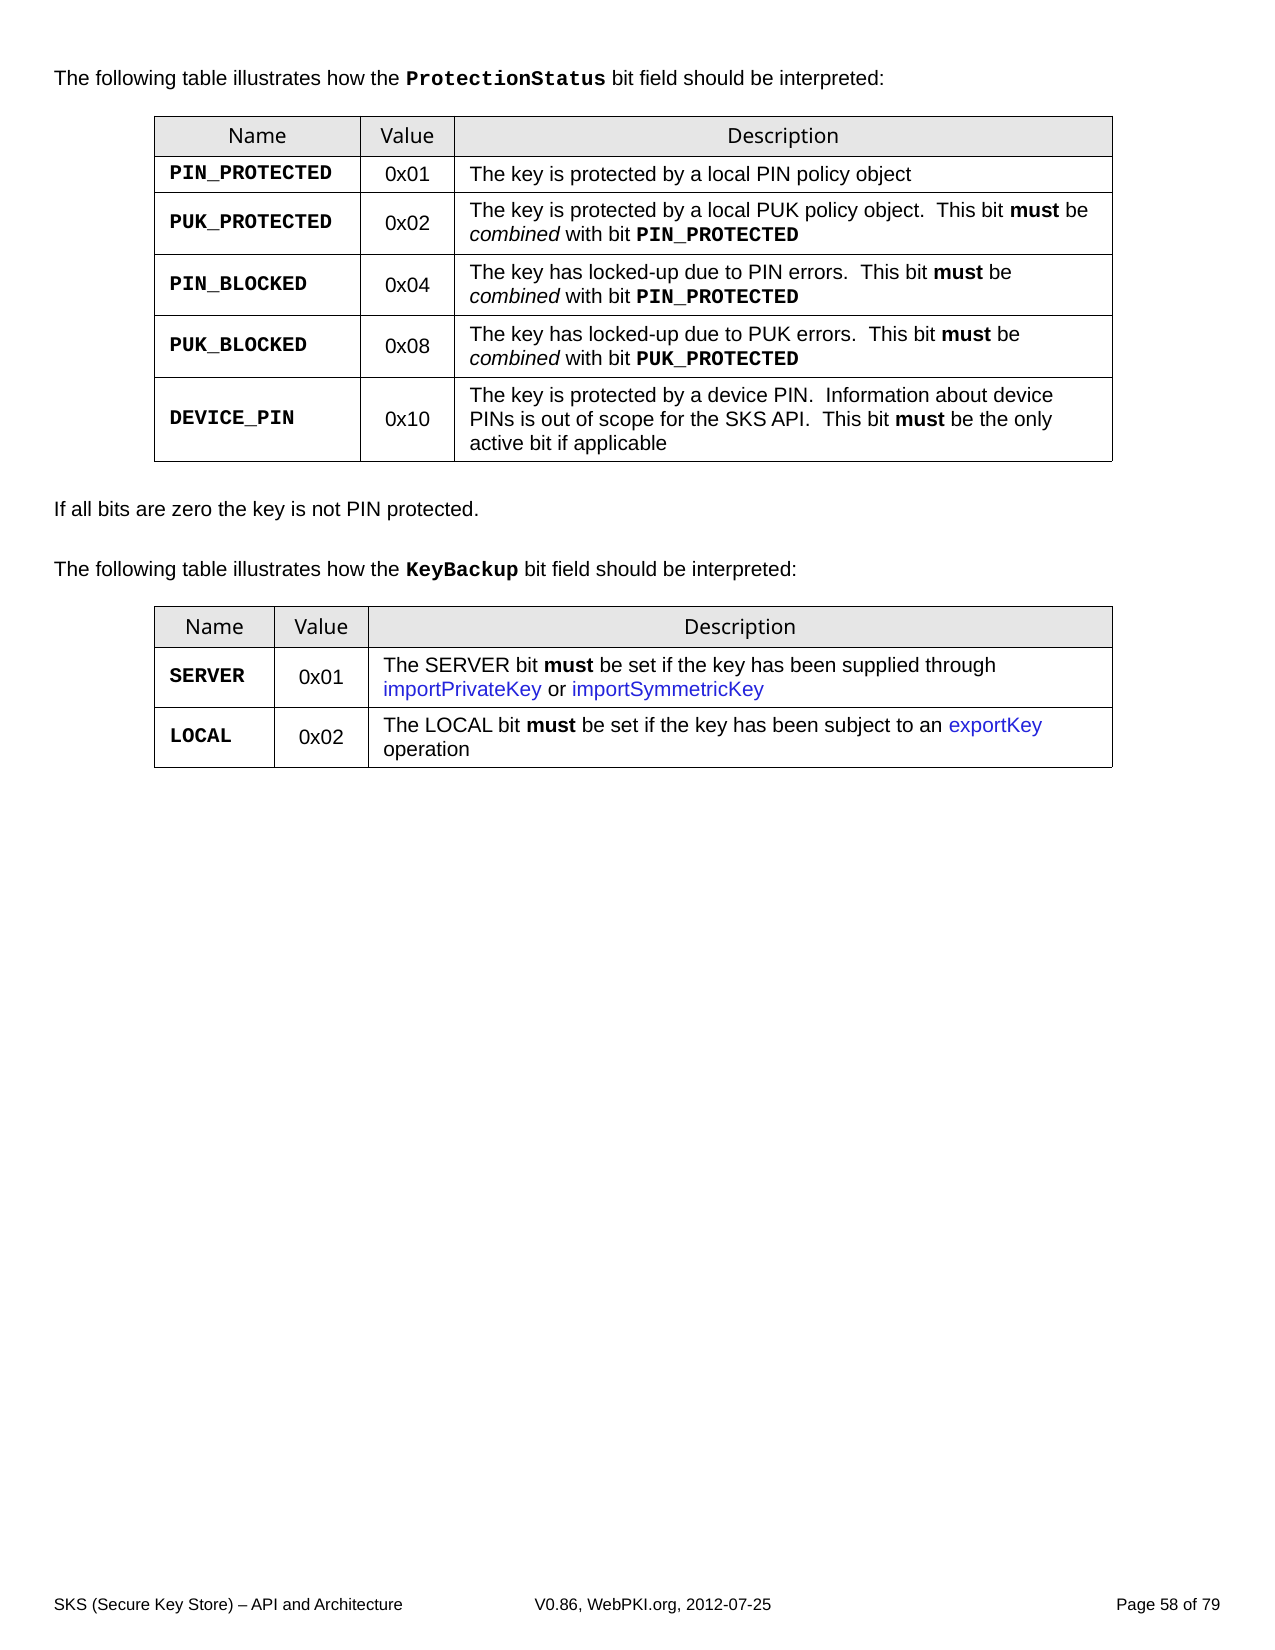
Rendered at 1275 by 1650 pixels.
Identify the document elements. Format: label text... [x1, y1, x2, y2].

table_cell The key is protected by a device PIN. Information about device PINs is out of scope for the SKS API. This bit must be the only active bit if applicable [455, 378, 1112, 461]
table_cell 0x08 [361, 316, 454, 377]
text The following table illustrates how the ProtectionStatus bit field should be interpreted: [54, 66, 1221, 116]
table_cell The LOCAL bit must be set if the key has been subject to an exportKey operation [369, 708, 1112, 767]
table_cell PUK_PROTECTED [155, 193, 360, 254]
table_cell SERVER [155, 648, 274, 707]
table_cell The key has locked-up due to PIN errors. This bit must be combined with bit PIN_PROTECTED [455, 255, 1112, 315]
table_header Description [369, 607, 1112, 647]
table_cell 0x04 [361, 255, 454, 315]
table_cell 0x01 [275, 648, 368, 707]
table_header Name [155, 117, 360, 156]
table_cell 0x02 [361, 193, 454, 254]
text The following table illustrates how the KeyBackup bit field should be interpreted: [54, 533, 1221, 606]
text If all bits are zero the key is not PIN protected. [54, 497, 1221, 521]
table_cell DEVICE_PIN [155, 378, 360, 461]
table_cell 0x01 [361, 157, 454, 192]
table_cell PIN_BLOCKED [155, 255, 360, 315]
table_cell LOCAL [155, 708, 274, 767]
table_header Value [275, 607, 368, 647]
table_cell 0x02 [275, 708, 368, 767]
table_cell The key is protected by a local PUK policy object. This bit must be combined with bit PIN_PROTECTED [455, 193, 1112, 254]
table_cell The key is protected by a local PIN policy object [455, 157, 1112, 192]
table_header Description [455, 117, 1112, 156]
table_header Value [361, 117, 454, 156]
table_header Name [155, 607, 274, 647]
table_cell PIN_PROTECTED [155, 157, 360, 192]
table_cell 0x10 [361, 378, 454, 461]
table_cell The SERVER bit must be set if the key has been supplied through importPrivateKey or importSymmetricKey [369, 648, 1112, 707]
table_cell PUK_BLOCKED [155, 316, 360, 377]
table_cell The key has locked-up due to PUK errors. This bit must be combined with bit PUK_PROTECTED [455, 316, 1112, 377]
